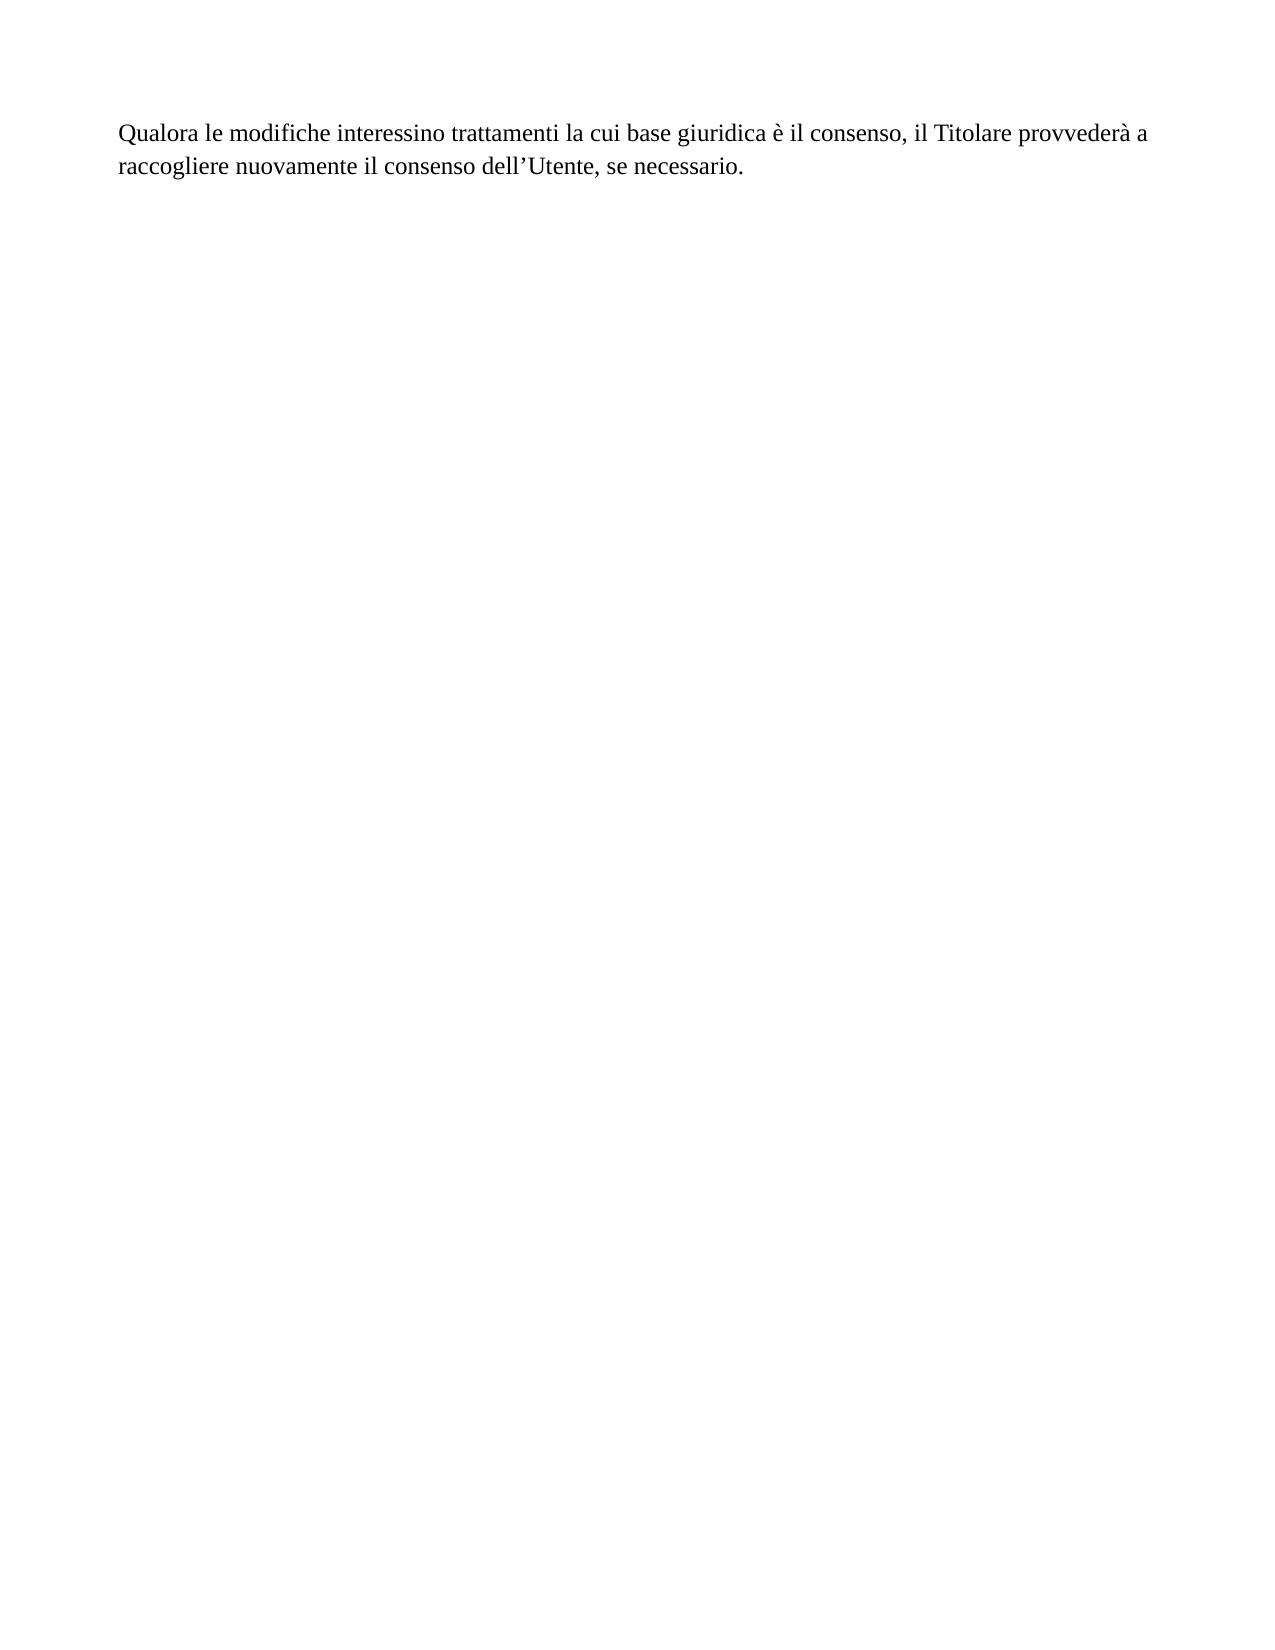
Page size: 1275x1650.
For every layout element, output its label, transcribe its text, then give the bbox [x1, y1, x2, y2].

text Qualora le modifiche interessino trattamenti la cui base giuridica è il consenso, il Titolare provvederà a raccogliere nuovamente il consenso dell’Utente, se necessario. [118, 118, 1157, 180]
